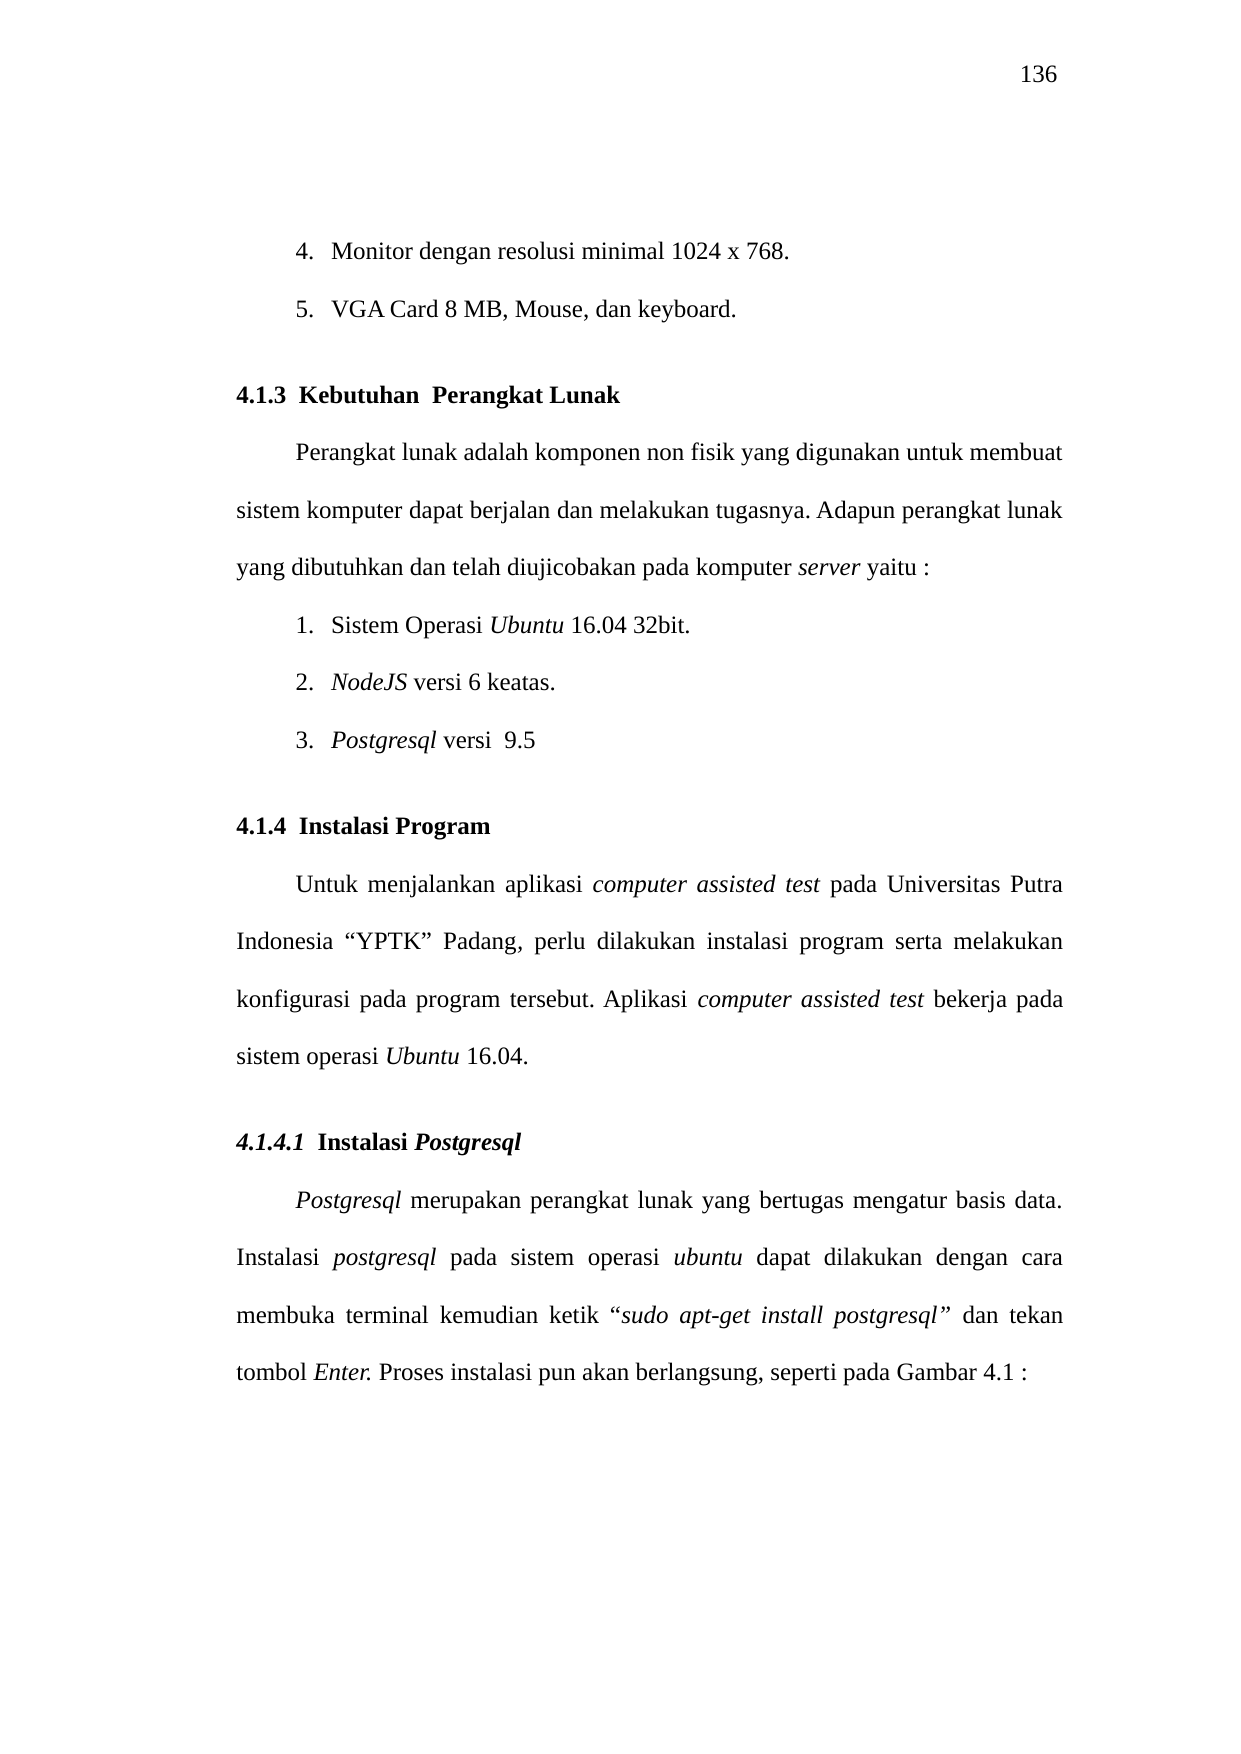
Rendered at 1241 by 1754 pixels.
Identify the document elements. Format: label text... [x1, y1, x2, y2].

text Postgresql merupakan perangkat lunak yang bertugas mengatur basis data. Instalasi postgresql pada sistem operasi ubuntu dapat dilakukan dengan cara membuka terminal kemudian ketik “sudo apt-get install postgresql” dan tekan tombol Enter. Proses instalasi pun akan berlangsung, seperti pada Gambar 4.1 : [236, 1185, 1063, 1386]
list Sistem Operasi Ubuntu 16.04 32bit. [295, 610, 1063, 639]
subtitle Instalasi Postgresql [236, 1127, 1063, 1156]
list NodeJS versi 6 keatas. [295, 667, 1063, 696]
subtitle Instalasi Program [236, 811, 1063, 840]
subtitle Kebutuhan Perangkat Lunak [236, 380, 1063, 409]
list Postgresql versi 9.5 [295, 725, 1063, 754]
text Perangkat lunak adalah komponen non fisik yang digunakan untuk membuat sistem komputer dapat berjalan dan melakukan tugasnya. Adapun perangkat lunak yang dibutuhkan dan telah diujicobakan pada komputer server yaitu : [236, 437, 1063, 581]
text Untuk menjalankan aplikasi computer assisted test pada Universitas Putra Indonesia “YPTK” Padang, perlu dilakukan instalasi program serta melakukan konfigurasi pada program tersebut. Aplikasi computer assisted test bekerja pada sistem operasi Ubuntu 16.04. [236, 869, 1063, 1070]
list Monitor dengan resolusi minimal 1024 x 768. [295, 236, 1063, 265]
list VGA Card 8 MB, Mouse, dan keyboard. [295, 294, 1063, 322]
